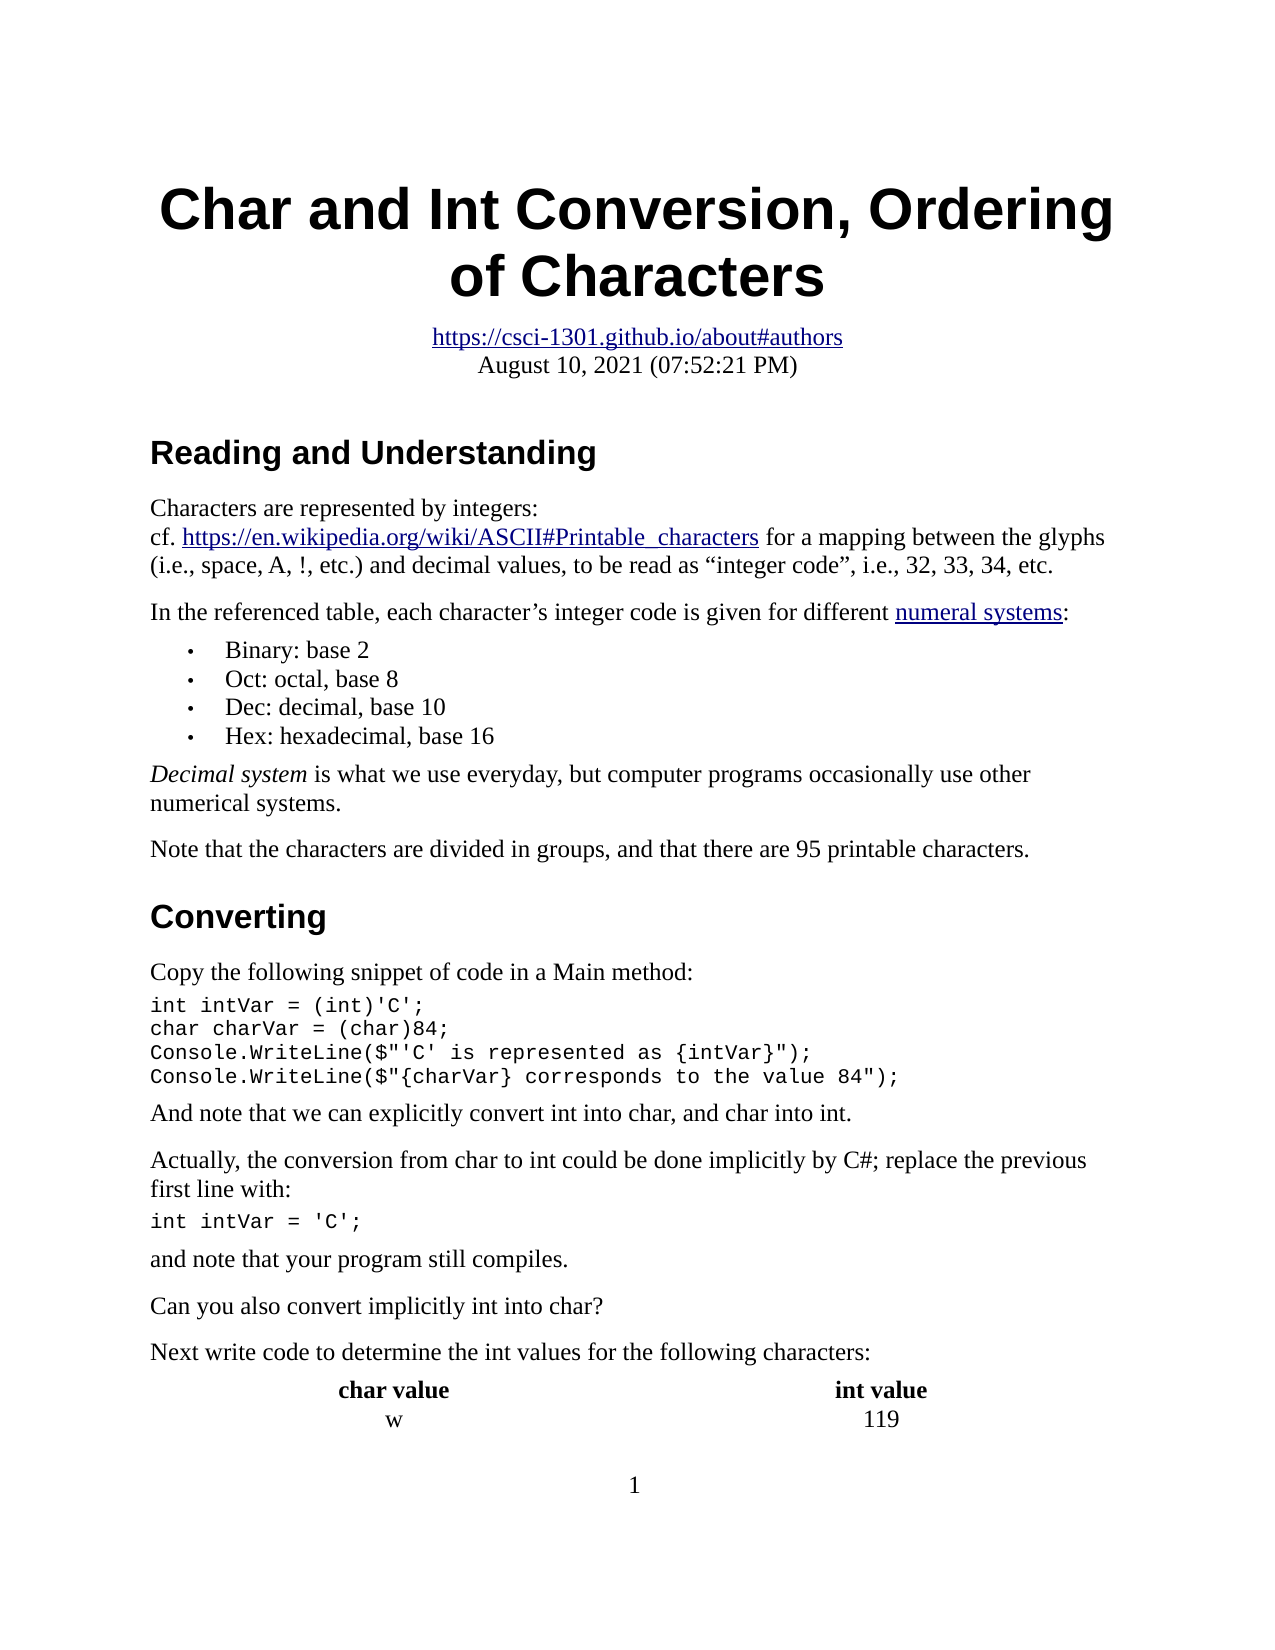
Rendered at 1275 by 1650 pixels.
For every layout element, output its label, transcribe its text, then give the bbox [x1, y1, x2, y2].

table_header int value [638, 1375, 1125, 1404]
text https://csci-1301.github.io/about#authors [150, 322, 1125, 350]
text In the referenced table, each character’s integer code is given for different numeral systems: [150, 597, 1125, 626]
title Char and Int Conversion, Ordering of Characters [150, 175, 1125, 309]
text int intVar = (int)'C'; [150, 995, 1125, 1018]
text Decimal system is what we use everyday, but computer programs occasionally use other numerical systems. [150, 759, 1125, 816]
list Binary: base 2 [187, 635, 1125, 664]
text Actually, the conversion from char to int could be done implicitly by C#; replace the previous first line with: [150, 1145, 1125, 1202]
list Hex: hexadecimal, base 16 [187, 721, 1125, 750]
text int intVar = 'C'; [150, 1211, 1125, 1235]
text August 10, 2021 (07:52:21 PM) [150, 350, 1125, 379]
list Oct: octal, base 8 [187, 664, 1125, 692]
table_cell w [150, 1404, 637, 1433]
subtitle Converting [150, 897, 1125, 936]
subtitle Reading and Understanding [150, 433, 1125, 472]
text Console.WriteLine($"'C' is represented as {intVar}"); [150, 1042, 1125, 1066]
text Copy the following snippet of code in a Main method: [150, 957, 1125, 986]
text Console.WriteLine($"{charVar} corresponds to the value 84"); [150, 1066, 1125, 1089]
text Characters are represented by integers: cf. https://en.wikipedia.org/wiki/ASCII#Printable_characters for a mapping between the glyphs (i.e., space, A, !, etc.) and decimal values, to be read as “integer code”, i.e., 32, 33, 34, etc. [150, 493, 1125, 579]
list Dec: decimal, base 10 [187, 692, 1125, 721]
text And note that we can explicitly convert int into char, and char into int. [150, 1098, 1125, 1127]
table_cell 119 [638, 1404, 1125, 1433]
text Note that the characters are divided in groups, and that there are 95 printable characters. [150, 834, 1125, 863]
text char charVar = (char)84; [150, 1018, 1125, 1042]
text and note that your program still compiles. [150, 1244, 1125, 1273]
table_header char value [150, 1375, 637, 1404]
text Can you also convert implicitly int into char? [150, 1291, 1125, 1319]
text Next write code to determine the int values for the following characters: [150, 1337, 1125, 1366]
